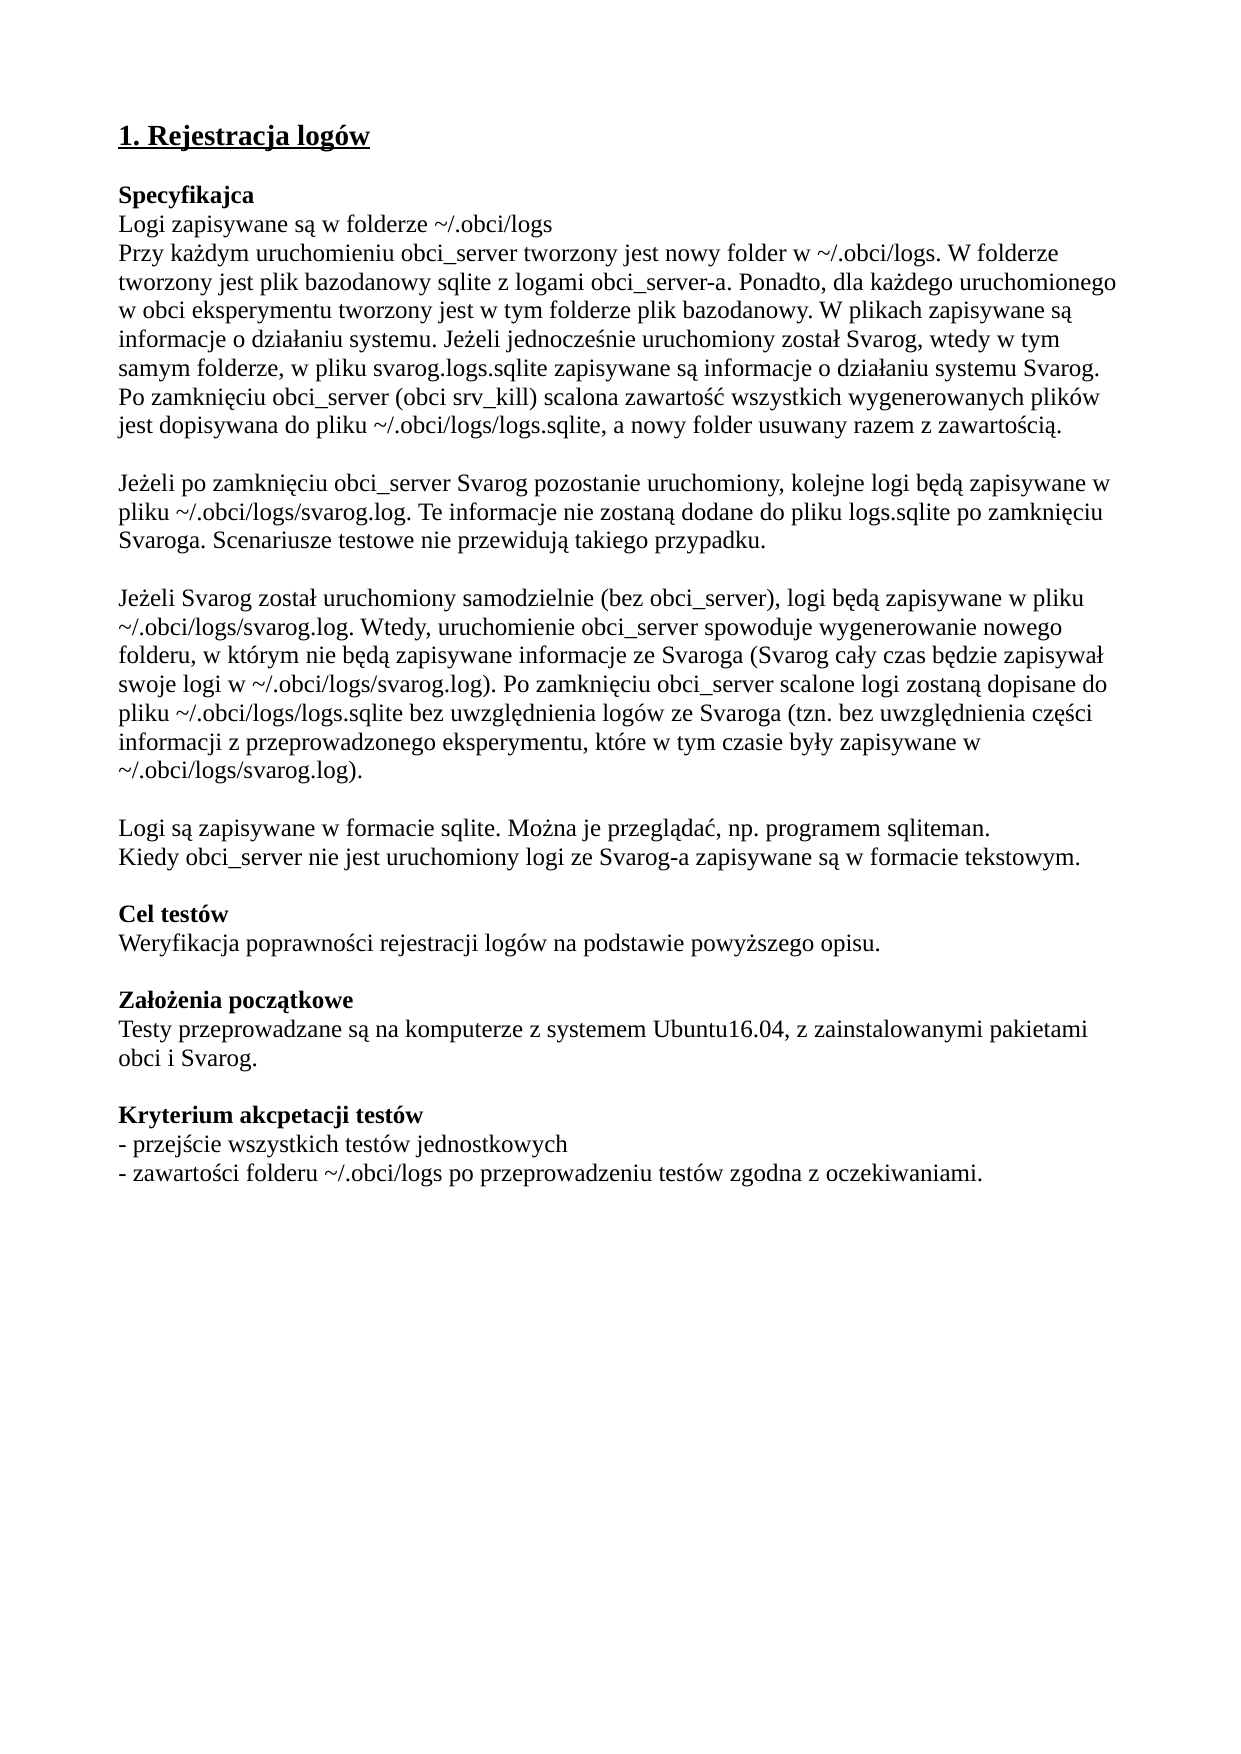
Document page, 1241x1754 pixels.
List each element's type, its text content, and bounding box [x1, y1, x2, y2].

text Przy każdym uruchomieniu obci_server tworzony jest nowy folder w ~/.obci/logs. W folderze tworzony jest plik bazodanowy sqlite z logami obci_server-a. Ponadto, dla każdego uruchomionego w obci eksperymentu tworzony jest w tym folderze plik bazodanowy. W plikach zapisywane są informacje o działaniu systemu. Jeżeli jednocześnie uruchomiony został Svarog, wtedy w tym samym folderze, w pliku svarog.logs.sqlite zapisywane są informacje o działaniu systemu Svarog. Po zamknięciu obci_server (obci srv_kill) scalona zawartość wszystkich wygenerowanych plików jest dopisywana do pliku ~/.obci/logs/logs.sqlite, a nowy folder usuwany razem z zawartością. [118, 238, 1122, 439]
text Jeżeli Svarog został uruchomiony samodzielnie (bez obci_server), logi będą zapisywane w pliku ~/.obci/logs/svarog.log. Wtedy, uruchomienie obci_server spowoduje wygenerowanie nowego folderu, w którym nie będą zapisywane informacje ze Svaroga (Svarog cały czas będzie zapisywał swoje logi w ~/.obci/logs/svarog.log). Po zamknięciu obci_server scalone logi zostaną dopisane do pliku ~/.obci/logs/logs.sqlite bez uwzględnienia logów ze Svaroga (tzn. bez uwzględnienia części informacji z przeprowadzonego eksperymentu, które w tym czasie były zapisywane w ~/.obci/logs/svarog.log). [118, 583, 1122, 784]
text Logi zapisywane są w folderze ~/.obci/logs [118, 209, 1122, 238]
text Założenia początkowe [118, 985, 1122, 1014]
text 1. Rejestracja logów [118, 118, 1122, 152]
text Weryfikacja poprawności rejestracji logów na podstawie powyższego opisu. [118, 928, 1122, 957]
text Specyfikajca [118, 180, 1122, 209]
text Jeżeli po zamknięciu obci_server Svarog pozostanie uruchomiony, kolejne logi będą zapisywane w pliku ~/.obci/logs/svarog.log. Te informacje nie zostaną dodane do pliku logs.sqlite po zamknięciu Svaroga. Scenariusze testowe nie przewidują takiego przypadku. [118, 468, 1122, 554]
text Cel testów [118, 899, 1122, 928]
text Logi są zapisywane w formacie sqlite. Można je przeglądać, np. programem sqliteman. [118, 813, 1122, 842]
text - zawartości folderu ~/.obci/logs po przeprowadzeniu testów zgodna z oczekiwaniami. [118, 1158, 1122, 1187]
text Kryterium akcpetacji testów [118, 1100, 1122, 1129]
text - przejście wszystkich testów jednostkowych [118, 1129, 1122, 1158]
text Testy przeprowadzane są na komputerze z systemem Ubuntu16.04, z zainstalowanymi pakietami obci i Svarog. [118, 1014, 1122, 1072]
text Kiedy obci_server nie jest uruchomiony logi ze Svarog-a zapisywane są w formacie tekstowym. [118, 842, 1122, 870]
